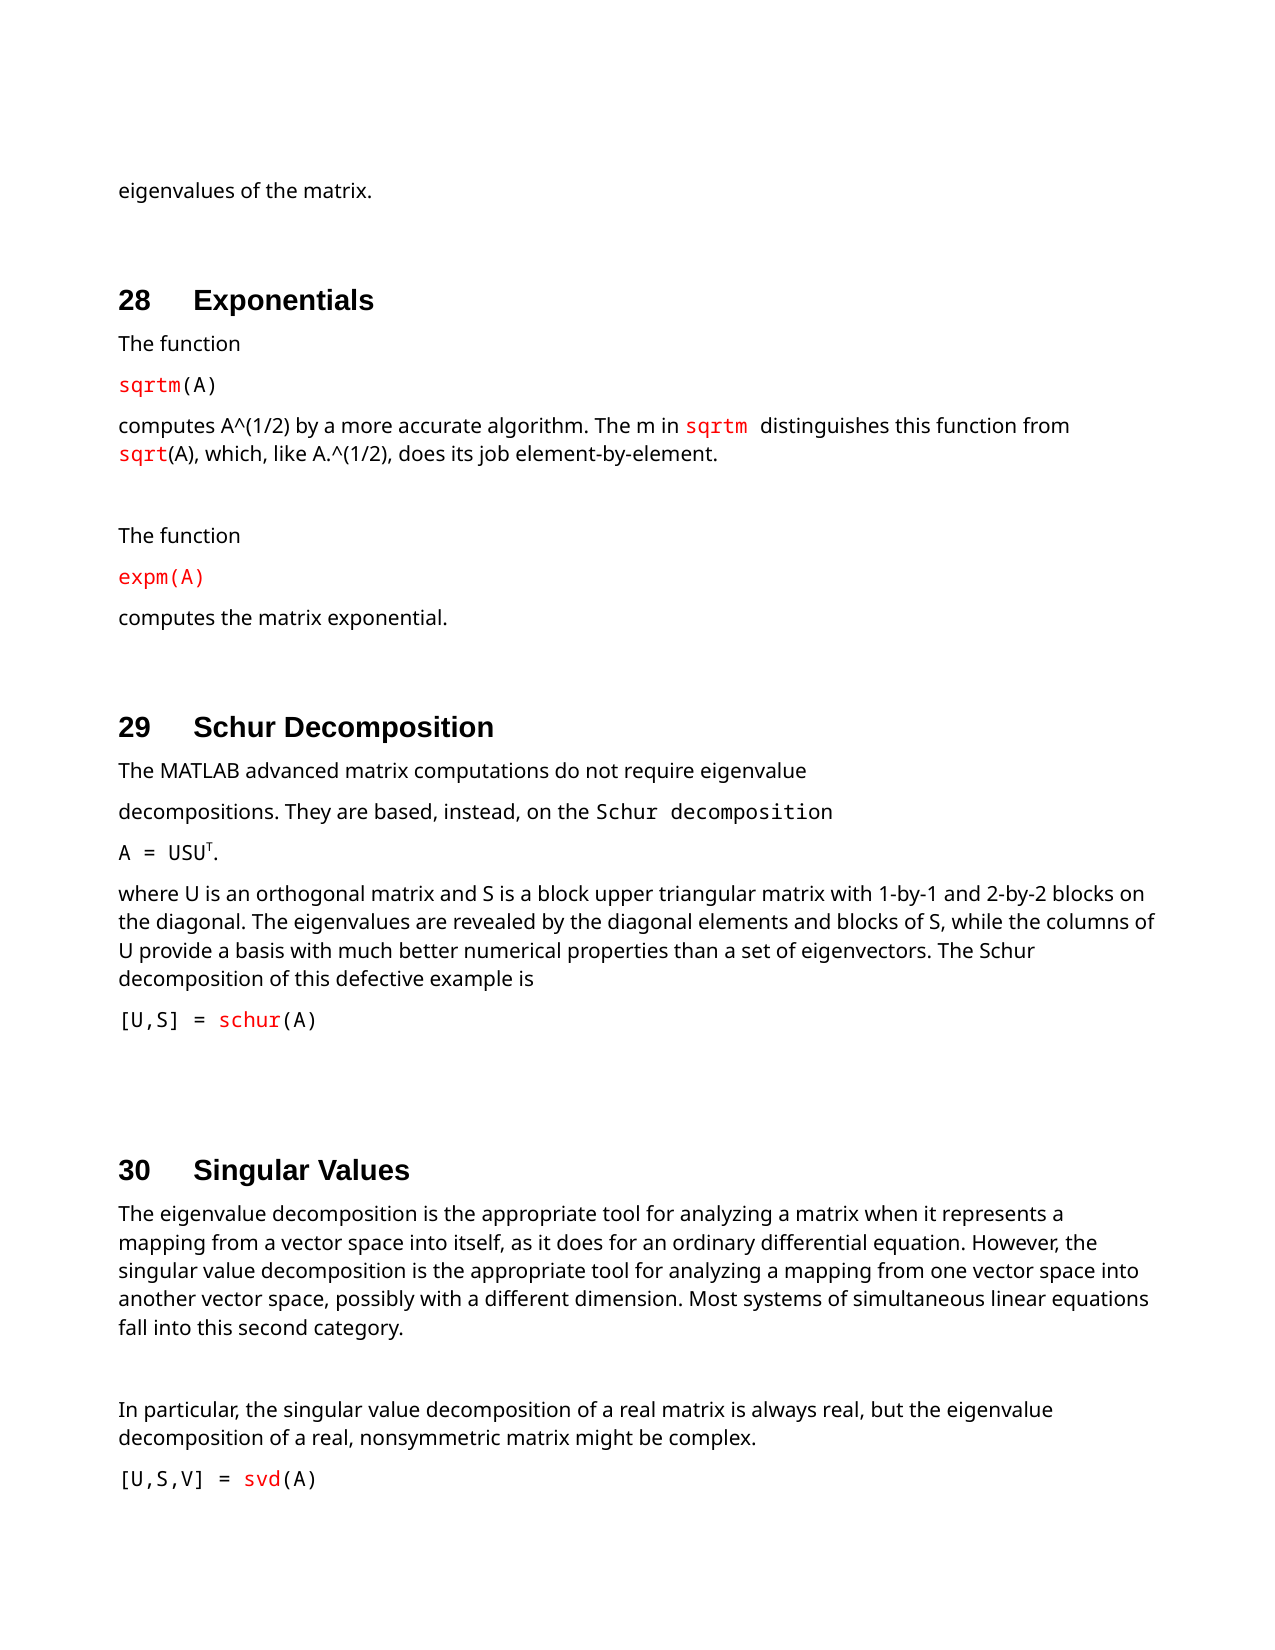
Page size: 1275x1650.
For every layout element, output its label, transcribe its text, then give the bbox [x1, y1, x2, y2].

text The MATLAB advanced matrix computations do not require eigenvalue [118, 756, 1157, 785]
text [U,S] = schur(A) [118, 1005, 1157, 1034]
text A = USUT. [118, 838, 1157, 867]
text eigenvalues of the matrix. [118, 176, 1157, 205]
text where U is an orthogonal matrix and S is a block upper triangular matrix with 1-by-1 and 2-by-2 blocks on the diagonal. The eigenvalues are revealed by the diagonal elements and blocks of S, while the columns of U provide a basis with much better numerical properties than a set of eigenvectors. The Schur decomposition of this defective example is [118, 879, 1157, 993]
text decompositions. They are based, instead, on the Schur decomposition [118, 797, 1157, 826]
text sqrtm(A) [118, 370, 1157, 399]
subtitle Singular Values [118, 1153, 1157, 1187]
text The function [118, 521, 1157, 550]
text The function [118, 329, 1157, 358]
text In particular, the singular value decomposition of a real matrix is always real, but the eigenvalue decomposition of a real, nonsymmetric matrix might be complex. [118, 1395, 1157, 1452]
text computes the matrix exponential. [118, 603, 1157, 632]
text [U,S,V] = svd(A) [118, 1464, 1157, 1493]
subtitle Exponentials [118, 283, 1157, 317]
text The eigenvalue decomposition is the appropriate tool for analyzing a matrix when it represents a mapping from a vector space into itself, as it does for an ordinary differential equation. However, the singular value decomposition is the appropriate tool for analyzing a mapping from one vector space into another vector space, possibly with a different dimension. Most systems of simultaneous linear equations fall into this second category. [118, 1199, 1157, 1341]
text expm(A) [118, 562, 1157, 591]
subtitle Schur Decomposition [118, 710, 1157, 744]
text computes A^(1/2) by a more accurate algorithm. The m in sqrtm distinguishes this function from sqrt(A), which, like A.^(1/2), does its job element-by-element. [118, 411, 1157, 468]
